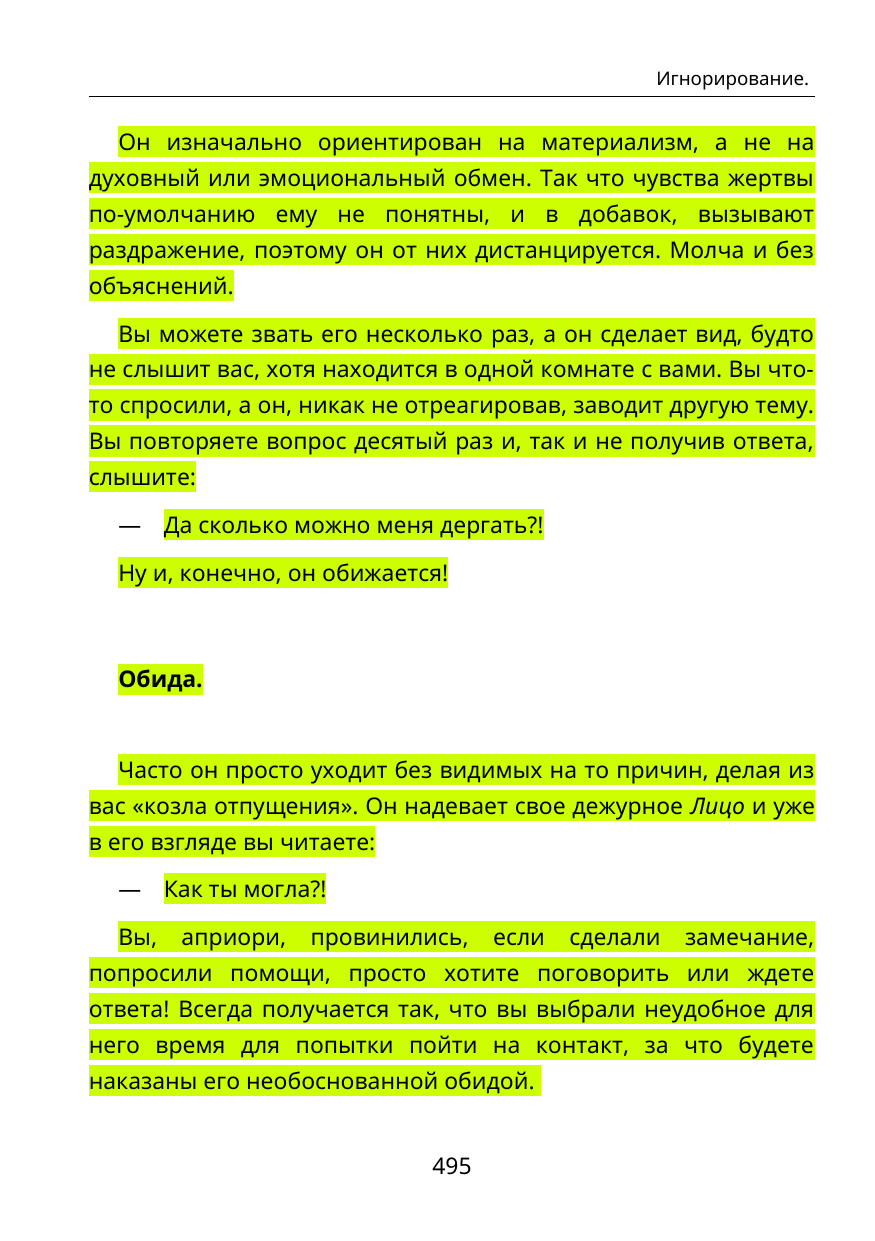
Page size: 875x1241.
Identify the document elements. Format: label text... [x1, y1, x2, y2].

text Вы, априори, провинились, если сделали замечание, попросили помощи, просто хотите поговорить или ждете ответа! Всегда получается так, что вы выбрали неудобное для него время для попытки пойти на контакт, за что будете наказаны его необоснованной обидой. [88, 921, 815, 1096]
list Как ты могла?! [88, 873, 815, 904]
text Он изначально ориентирован на материализм, а не на духовный или эмоциональный обмен. Так что чувства жертвы по-умолчанию ему не понятны, и в добавок, вызывают раздражение, поэтому он от них дистанцируется. Молча и без объяснений. [88, 126, 815, 301]
text Ну и, конечно, он обижается! [88, 557, 815, 588]
list Да сколько можно меня дергать?! [88, 509, 815, 540]
subtitle Обида. [88, 663, 815, 695]
text Вы можете звать его несколько раз, а он сделает вид, будто не слышит вас, хотя находится в одной комнате с вами. Вы что-то спросили, а он, никак не отреагировав, заводит другую тему. Вы повторяете вопрос десятый раз и, так и не получив ответа, слышите: [88, 317, 815, 492]
text Часто он просто уходит без видимых на то причин, делая из вас «козла отпущения». Он надевает свое дежурное Лицо и уже в его взгляде вы читаете: [88, 754, 815, 857]
